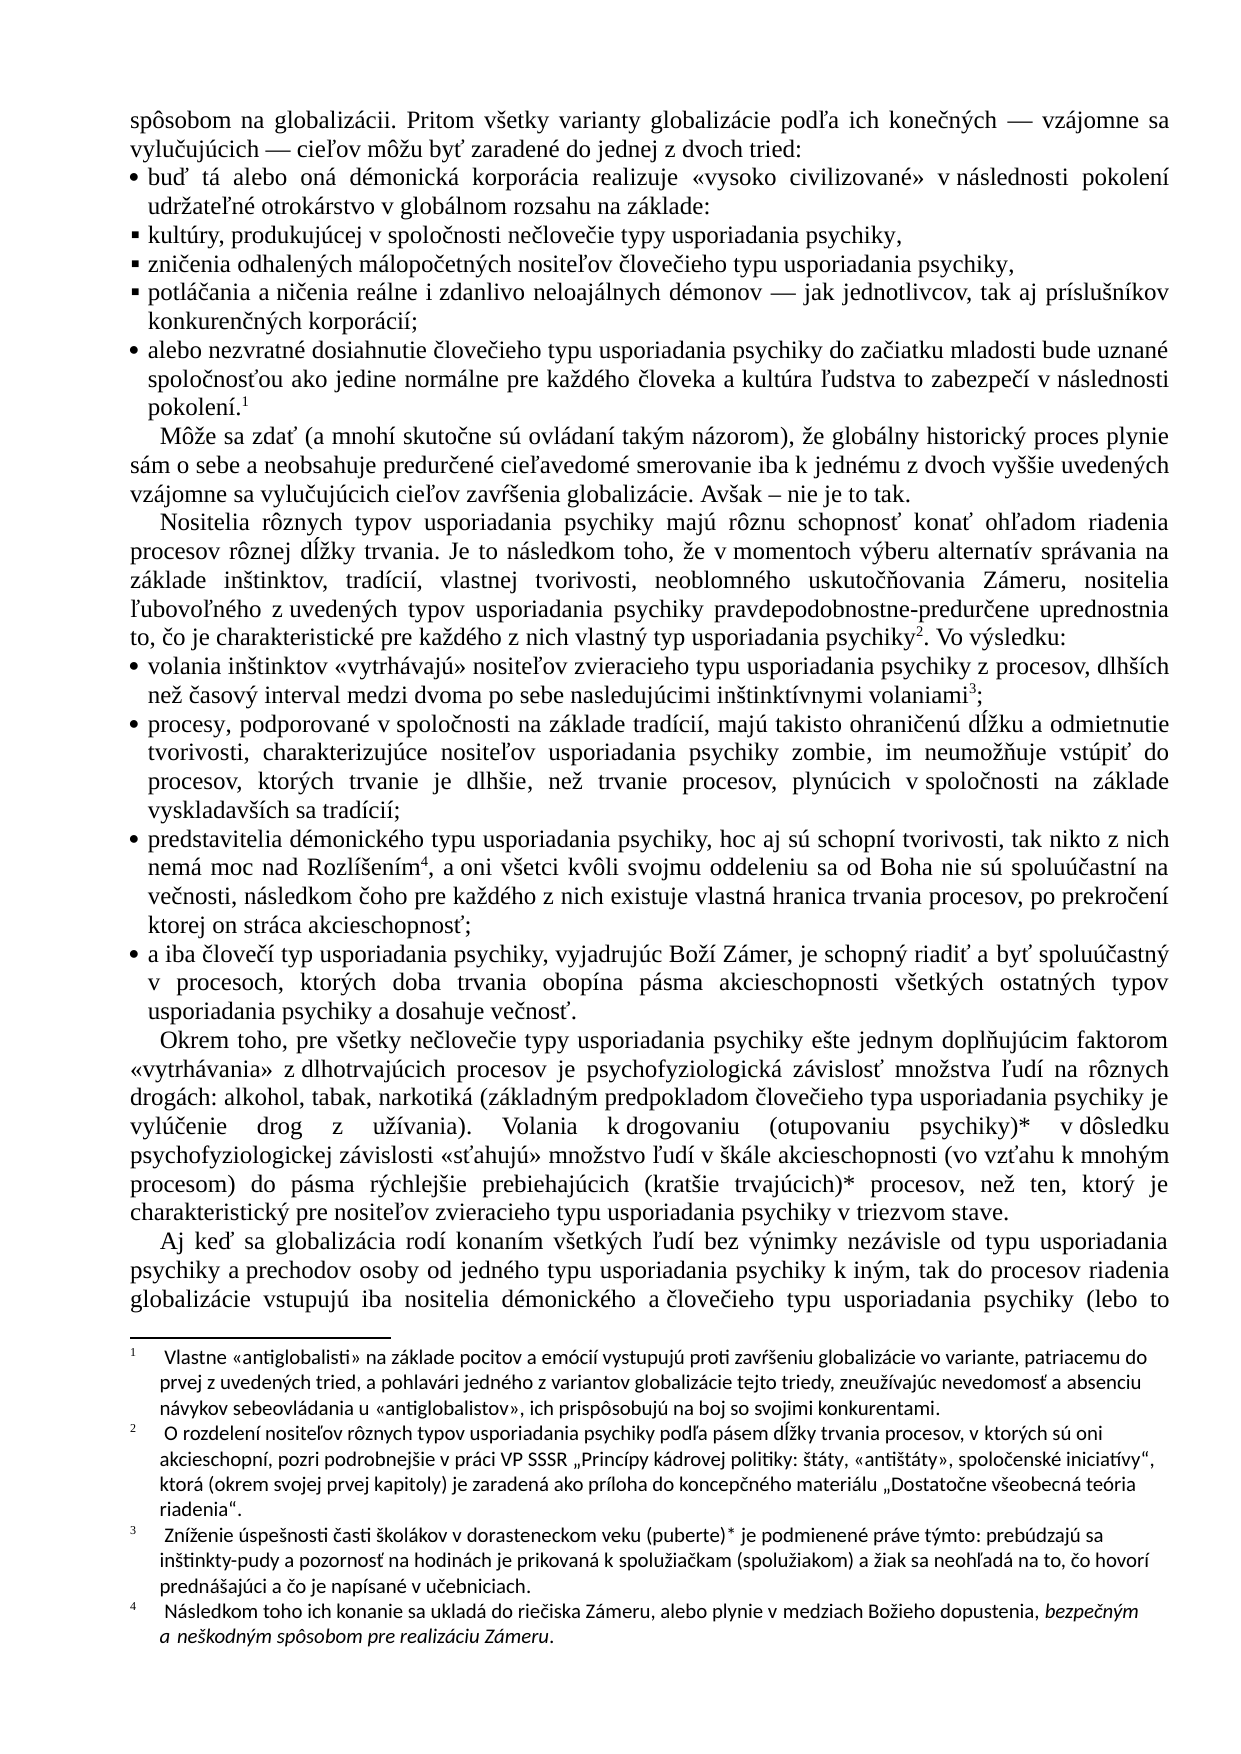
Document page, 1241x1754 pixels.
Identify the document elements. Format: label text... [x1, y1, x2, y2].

list a iba človečí typ usporiadania psychiky, vyjadrujúc Boží Zámer, je schopný riadiť a byť spoluúčastný v procesoch, ktorých doba trvania obopína pásma akcieschopnosti všetkých ostatných typov usporiadania psychiky a dosahuje večnosť. [130, 939, 1169, 1025]
list buď tá alebo oná démonická korporácia realizuje «vysoko civilizované» v následnosti pokolení udržateľné otrokárstvo v globálnom rozsahu na základe: [130, 162, 1169, 220]
text О rozdelení nositeľov rôznych typov usporiadania psychiky podľa pásem dĺžky trvania procesov, v ktorých sú oni akcieschopní, pozri podrobnejšie v práci VP SSSR „Princípy kádrovej politiky: štáty, «аntištáty», spoločenské iniciatívy“, ktorá (okrem svojej prvej kapitoly) je zaradená ako príloha do koncepčného materiálu „Dostatočne všeobecná teória riadenia“. [130, 1420, 1169, 1522]
text Aj keď sa globalizácia rodí konaním všetkých ľudí bez výnimky nezávisle od typu usporiadania psychiky a prechodov osoby od jedného typu usporiadania psychiky k iným, tak do procesov riadenia globalizácie vstupujú iba nositelia démonického a človečieho typu usporiadania psychiky (lebo to [130, 1226, 1169, 1312]
list alebo nezvratné dosiahnutie človečieho typu usporiadania psychiky do začiatku mladosti bude uznané spoločnosťou ako jedine normálne pre každého človeka a kultúra ľudstva to zabezpečí v následnosti pokolení. [130, 335, 1169, 421]
list kultúry, produkujúcej v spoločnosti nečlovečie typy usporiadania psychiky, [130, 220, 1169, 249]
list Zníženie úspešnosti časti školákov v dorasteneckom veku (puberte)* je podmienené práve týmto: prebúdzajú sa inštinkty-pudy a pozornosť na hodinách je prikovaná k spolužiačkam (spolužiakom) a žiak sa neohľadá na to, čo hovorí prednášajúci a čo je napísané v učebniciach. [130, 1522, 1169, 1598]
text spôsobom na globalizácii. Pritom všetky varianty globalizácie podľa ich konečných — vzájomne sa vylučujúcich — cieľov môžu byť zaradené do jednej z dvoch tried: [130, 105, 1169, 162]
text Nositelia rôznych typov usporiadania psychiky majú rôznu schopnosť konať ohľadom riadenia procesov rôznej dĺžky trvania. Je to následkom toho, že v momentoch výberu alternatív správania na základe inštinktov, tradícií, vlastnej tvorivosti, neoblomného uskutočňovania Zámeru, nositelia ľubovoľného z uvedených typov usporiadania psychiky pravdepodobnostne-predurčene uprednostnia to, čo je charakteristické pre každého z nich vlastný typ usporiadania psychiky. Vo výsledku: [130, 507, 1169, 651]
text Okrem toho, pre všetky nečlovečie typy usporiadania psychiky ešte jednym doplňujúcim faktorom «vytrhávania» z dlhotrvajúcich procesov je psychofyziologická závislosť množstva ľudí na rôznych drogách: аlkohol, tabak, narkotiká (základným predpokladom človečieho typa usporiadania psychiky je vylúčenie drog z užívania). Volania k drogovaniu (otupovaniu psychiky)* v dôsledku psychofyziologickej závislosti «sťahujú» množstvo ľudí v škále akcieschopnosti (vo vzťahu k mnohým procesom) do pásma rýchlejšie prebiehajúcich (kratšie trvajúcich)* procesov, než ten, ktorý je charakteristický pre nositeľov zvieracieho typu usporiadania psychiky v triezvom stave. [130, 1025, 1169, 1226]
list predstavitelia démonického typu usporiadania psychiky, hoc aj sú schopní tvorivosti, tak nikto z nich nemá moc nad Rozlíšením, a oni všetci kvôli svojmu oddeleniu sa od Boha nie sú spoluúčastní na večnosti, následkom čoho pre každého z nich existuje vlastná hranica trvania procesov, po prekročení ktorej on stráca akcieschopnosť; [130, 824, 1169, 939]
list Následkom toho ich konanie sa ukladá do riečiska Zámeru, alebo plynie v medziach Božieho dopustenia, bezpečným a neškodným spôsobom pre realizáciu Zámeru. [130, 1598, 1169, 1649]
list potláčania a ničenia reálne i zdanlivo neloajálnych démonov — jak jednotlivcov, tak aj príslušníkov konkurenčných korporácií; [130, 277, 1169, 335]
list procesy, podporované v spoločnosti na základe tradícií, majú takisto ohraničenú dĺžku a odmietnutie tvorivosti, charakterizujúce nositeľov usporiadania psychiky zombie, im neumožňuje vstúpiť do procesov, ktorých trvanie je dlhšie, než trvanie procesov, plynúcich v spoločnosti na základe vyskladavších sa tradícií; [130, 709, 1169, 824]
list Vlastne «аntiglobalisti» na základe pocitov a emócií vystupujú proti zavŕšeniu globalizácie vo variante, patriacemu do prvej z uvedených tried, а pohlavári jedného z variantov globalizácie tejto triedy, zneužívajúc nevedomosť a absenciu návykov sebeovládania u «аntiglobalistov», ich prispôsobujú na boj so svojimi konkurentami. [130, 1344, 1169, 1420]
text Мôže sa zdať (a mnohí skutočne sú ovládaní takým názorom), že globálny historický proces plynie sám o sebe a neobsahuje predurčené cieľavedomé smerovanie iba k jednému z dvoch vyššie uvedených vzájomne sa vylučujúcich cieľov zavŕšenia globalizácie. Avšak – nie je to tak. [130, 421, 1169, 507]
list volania inštinktov «vytrhávajú» nositeľov zvieracieho typu usporiadania psychiky z procesov, dlhších než časový interval medzi dvoma po sebe nasledujúcimi inštinktívnymi volaniami; [130, 651, 1169, 709]
list zničenia odhalených málopočetných nositeľov človečieho typu usporiadania psychiky, [130, 249, 1169, 277]
